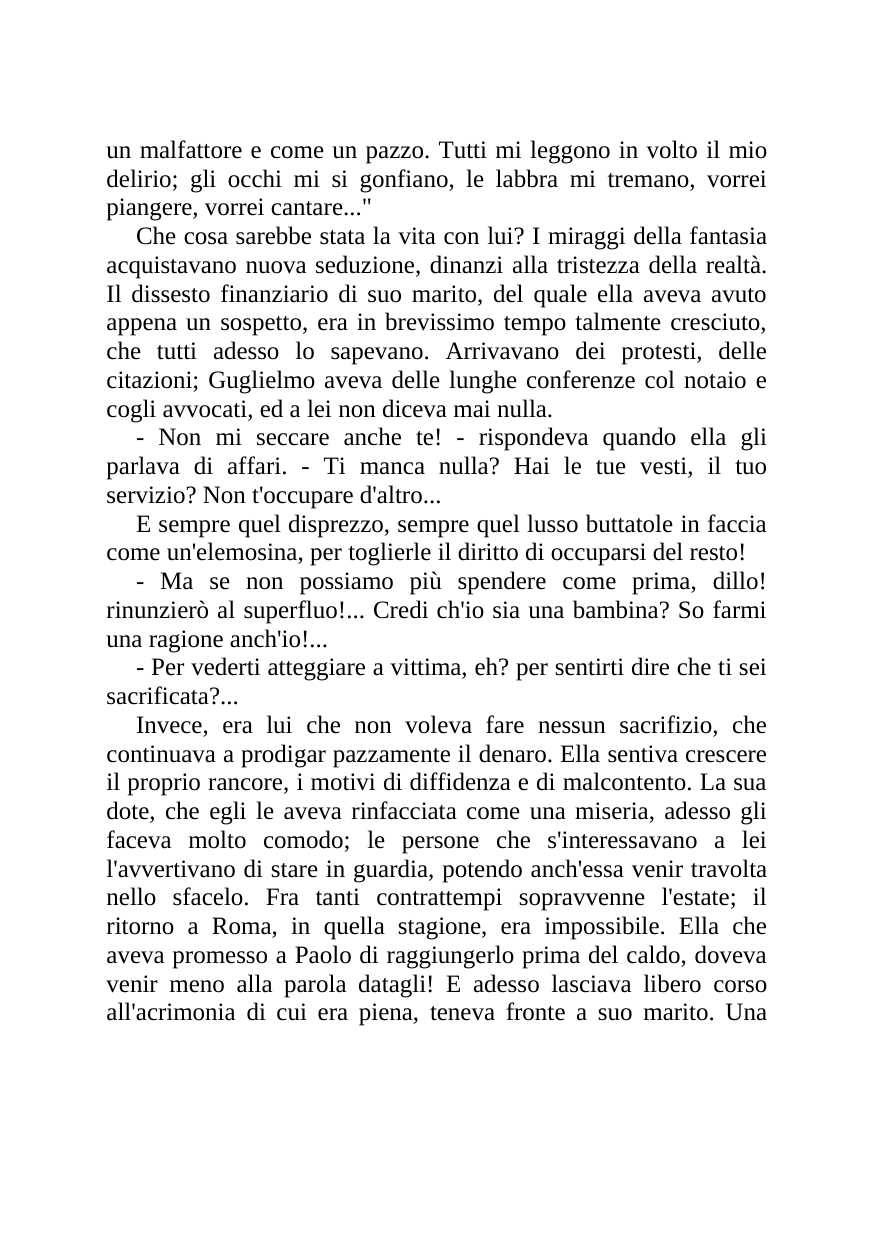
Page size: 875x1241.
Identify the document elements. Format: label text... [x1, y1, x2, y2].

text Invece, era lui che non voleva fare nessun sacrifizio, che continuava a prodigar pazzamente il denaro. Ella sentiva crescere il proprio rancore, i motivi di diffidenza e di malcontento. La sua dote, che egli le aveva rinfacciata come una miseria, adesso gli faceva molto comodo; le persone che s'interessavano a lei l'avvertivano di stare in guardia, potendo anch'essa venir travolta nello sfacelo. Fra tanti contrattempi sopravvenne l'estate; il ritorno a Roma, in quella stagione, era impossibile. Ella che aveva promesso a Paolo di raggiungerlo prima del caldo, doveva venir meno alla parola datagli! E adesso lasciava libero corso all'acrimonia di cui era piena, teneva fronte a suo marito. Una [106, 710, 768, 1026]
text un malfattore e come un pazzo. Tutti mi leggono in volto il mio delirio; gli occhi mi si gonfiano, le labbra mi tremano, vorrei piangere, vorrei cantare..." [106, 135, 768, 221]
text Che cosa sarebbe stata la vita con lui? I miraggi della fantasia acquistavano nuova seduzione, dinanzi alla tristezza della realtà. Il dissesto finanziario di suo marito, del quale ella aveva avuto appena un sospetto, era in brevissimo tempo talmente cresciuto, che tutti adesso lo sapevano. Arrivavano dei protesti, delle citazioni; Guglielmo aveva delle lunghe conferenze col notaio e cogli avvocati, ed a lei non diceva mai nulla. [106, 221, 768, 422]
text - Non mi seccare anche te! - rispondeva quando ella gli parlava di affari. - Ti manca nulla? Hai le tue vesti, il tuo servizio? Non t'occupare d'altro... [106, 422, 768, 509]
text - Ma se non possiamo più spendere come prima, dillo! rinunzierò al superfluo!... Credi ch'io sia una bambina? So farmi una ragione anch'io!... [106, 566, 768, 652]
text - Per vederti atteggiare a vittima, eh? per sentirti dire che ti sei sacrificata?... [106, 652, 768, 710]
text E sempre quel disprezzo, sempre quel lusso buttatole in faccia come un'elemosina, per toglierle il diritto di occuparsi del resto! [106, 509, 768, 566]
